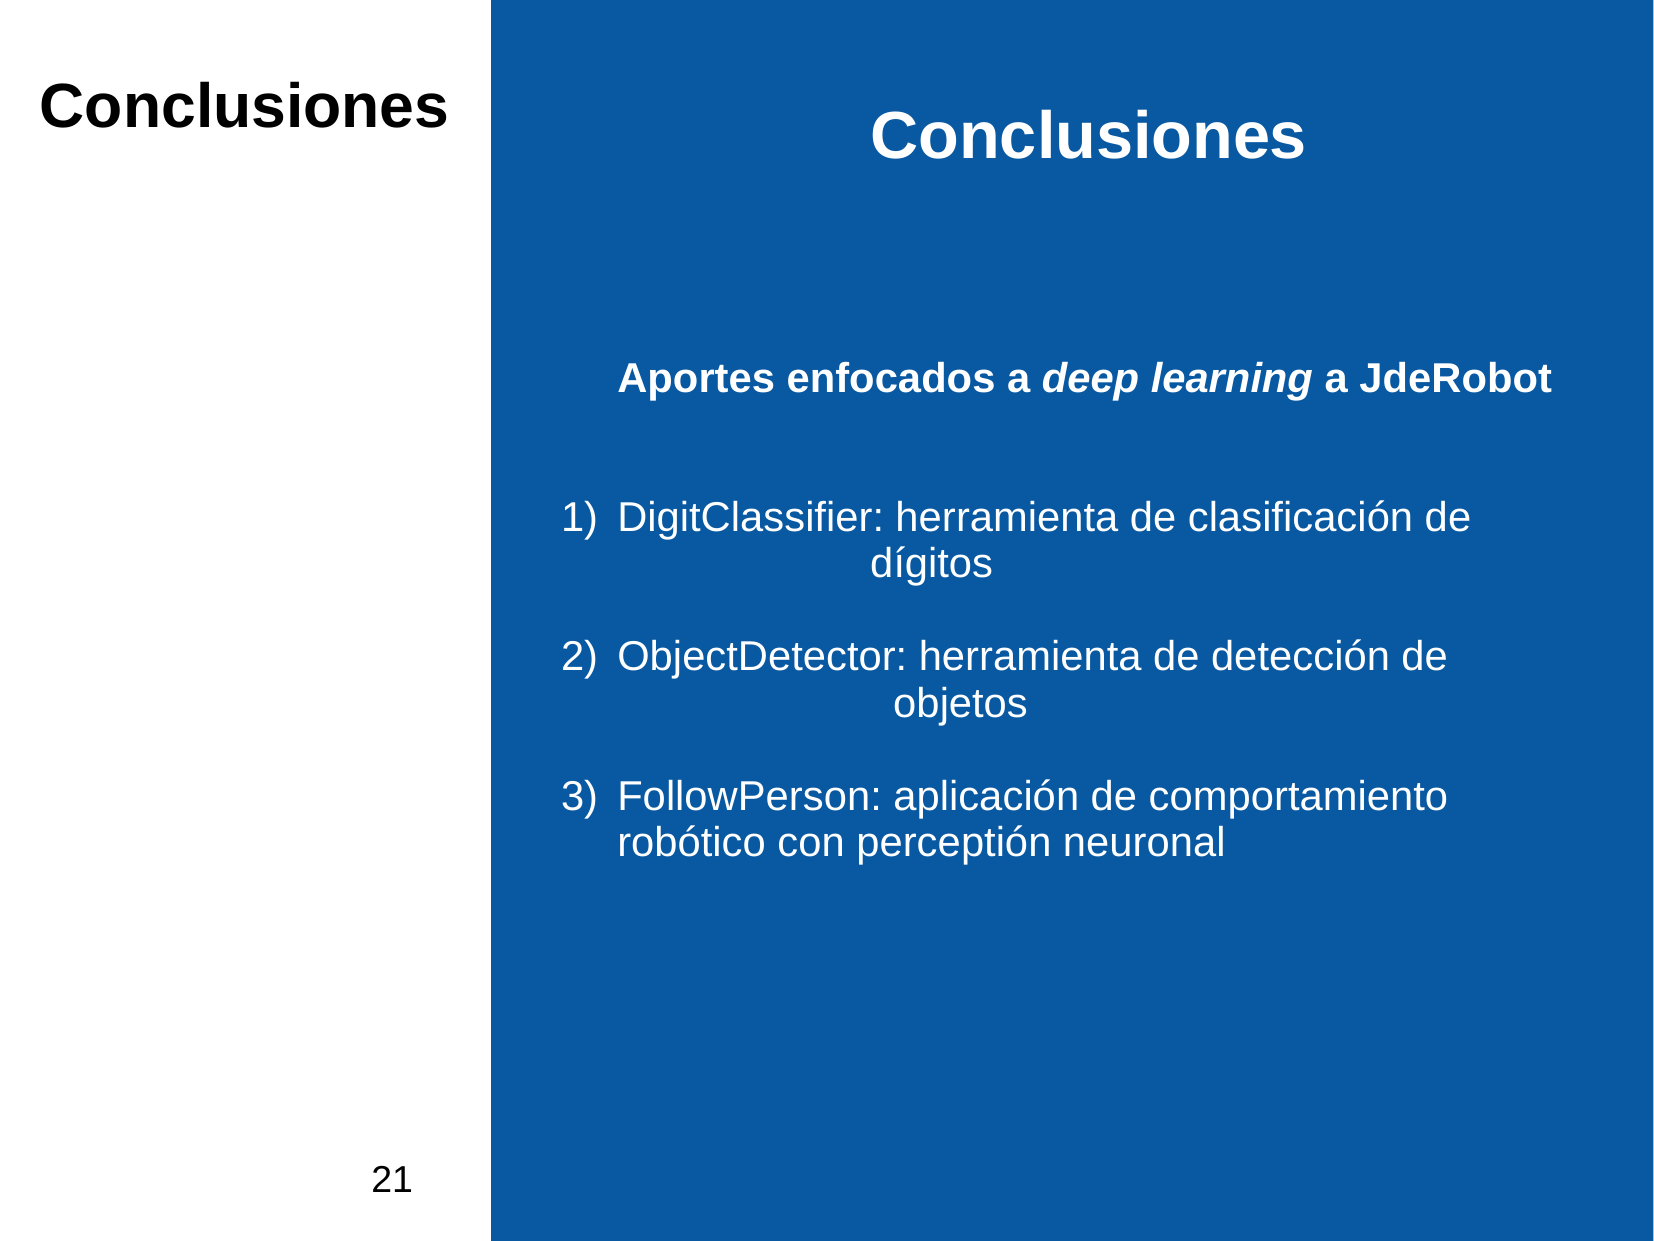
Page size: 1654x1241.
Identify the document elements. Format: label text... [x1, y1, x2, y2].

title Conclusiones [731, 40, 1447, 231]
title Conclusiones [0, 30, 505, 181]
picture [491, 0, 1654, 1241]
list Aportes enfocados a deep learning a JdeRobot DigitClassifier: herramienta de clasificación de dígitos ObjectDetector: herramienta de detección de objetos FollowPerson: aplicación de comportamiento robótico con perceptión neuronal [561, 354, 1595, 1074]
